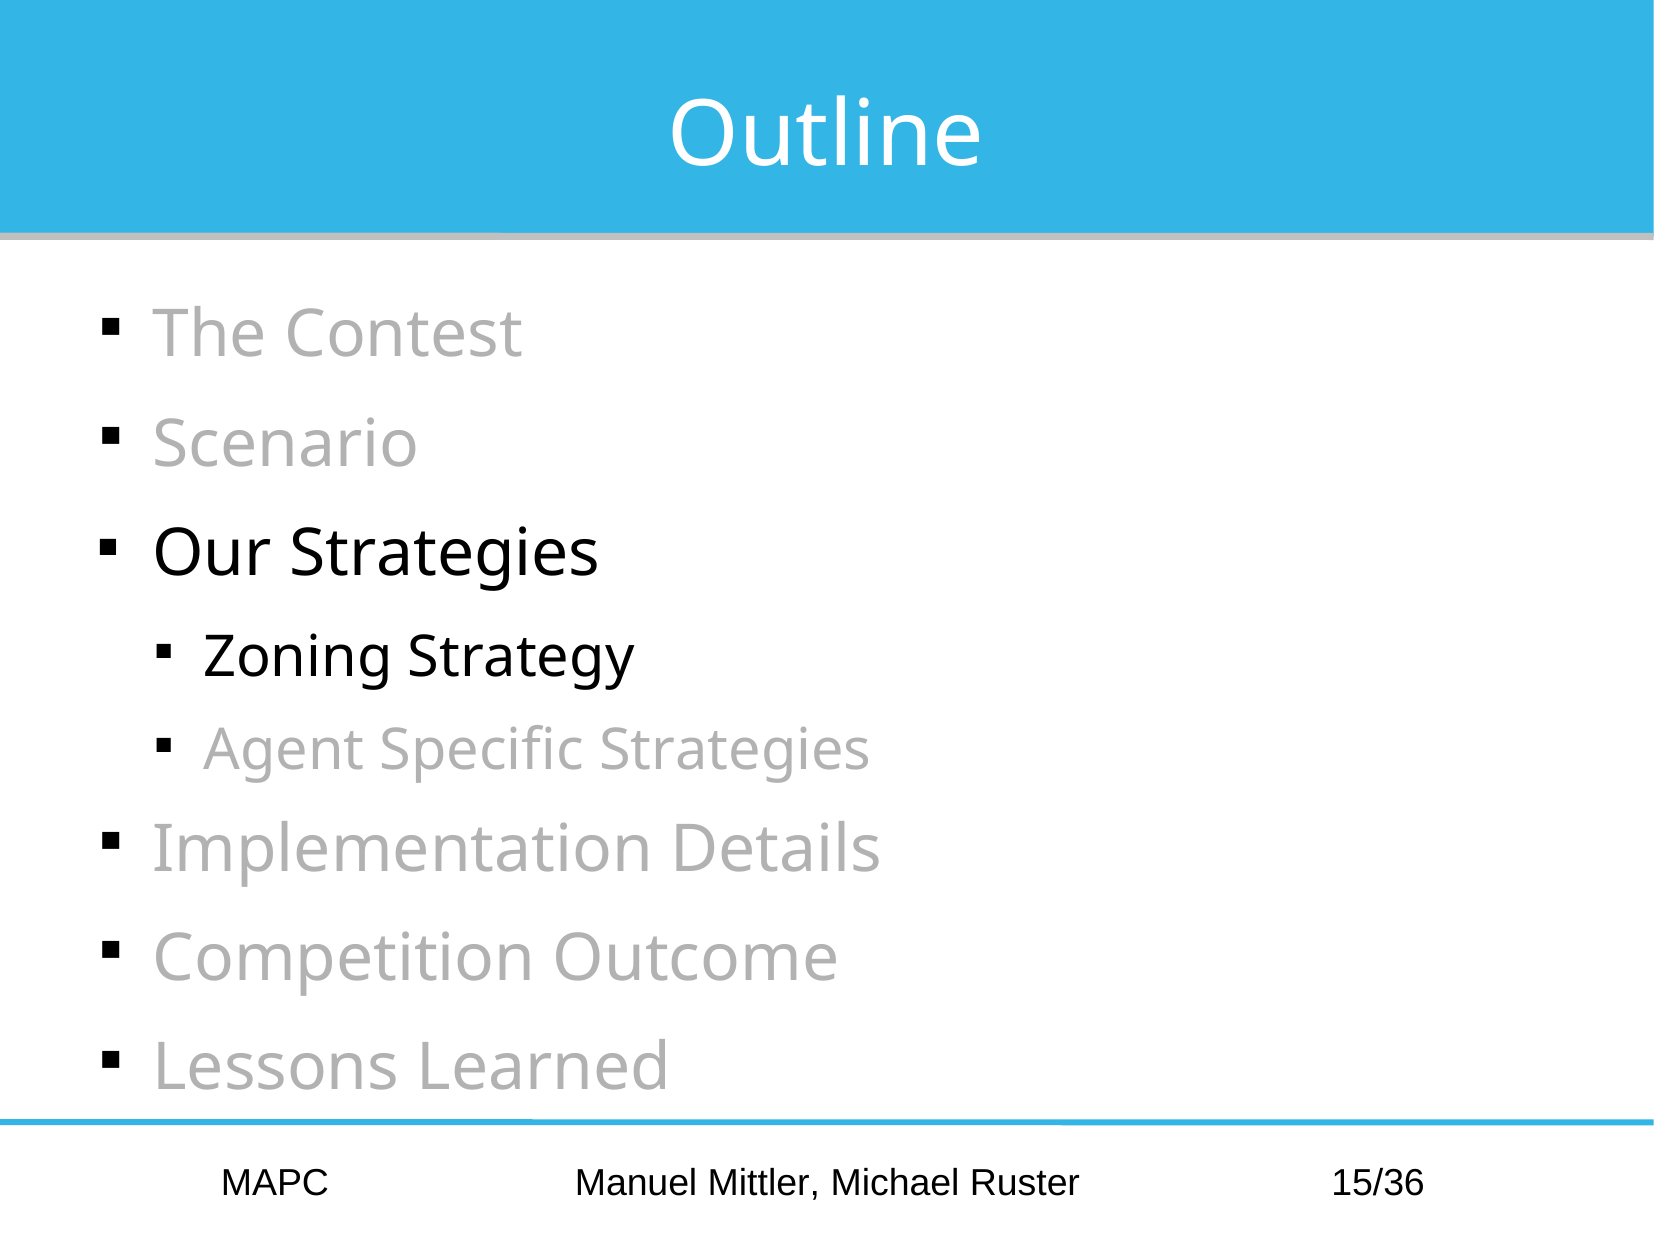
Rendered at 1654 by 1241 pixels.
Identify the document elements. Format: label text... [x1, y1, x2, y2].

title Outline [82, 49, 1571, 207]
list The Contest Scenario Our Strategies Zoning Strategy Agent Specific Strategies Implementation Details Competition Outcome Lessons Learned [82, 290, 1571, 1109]
